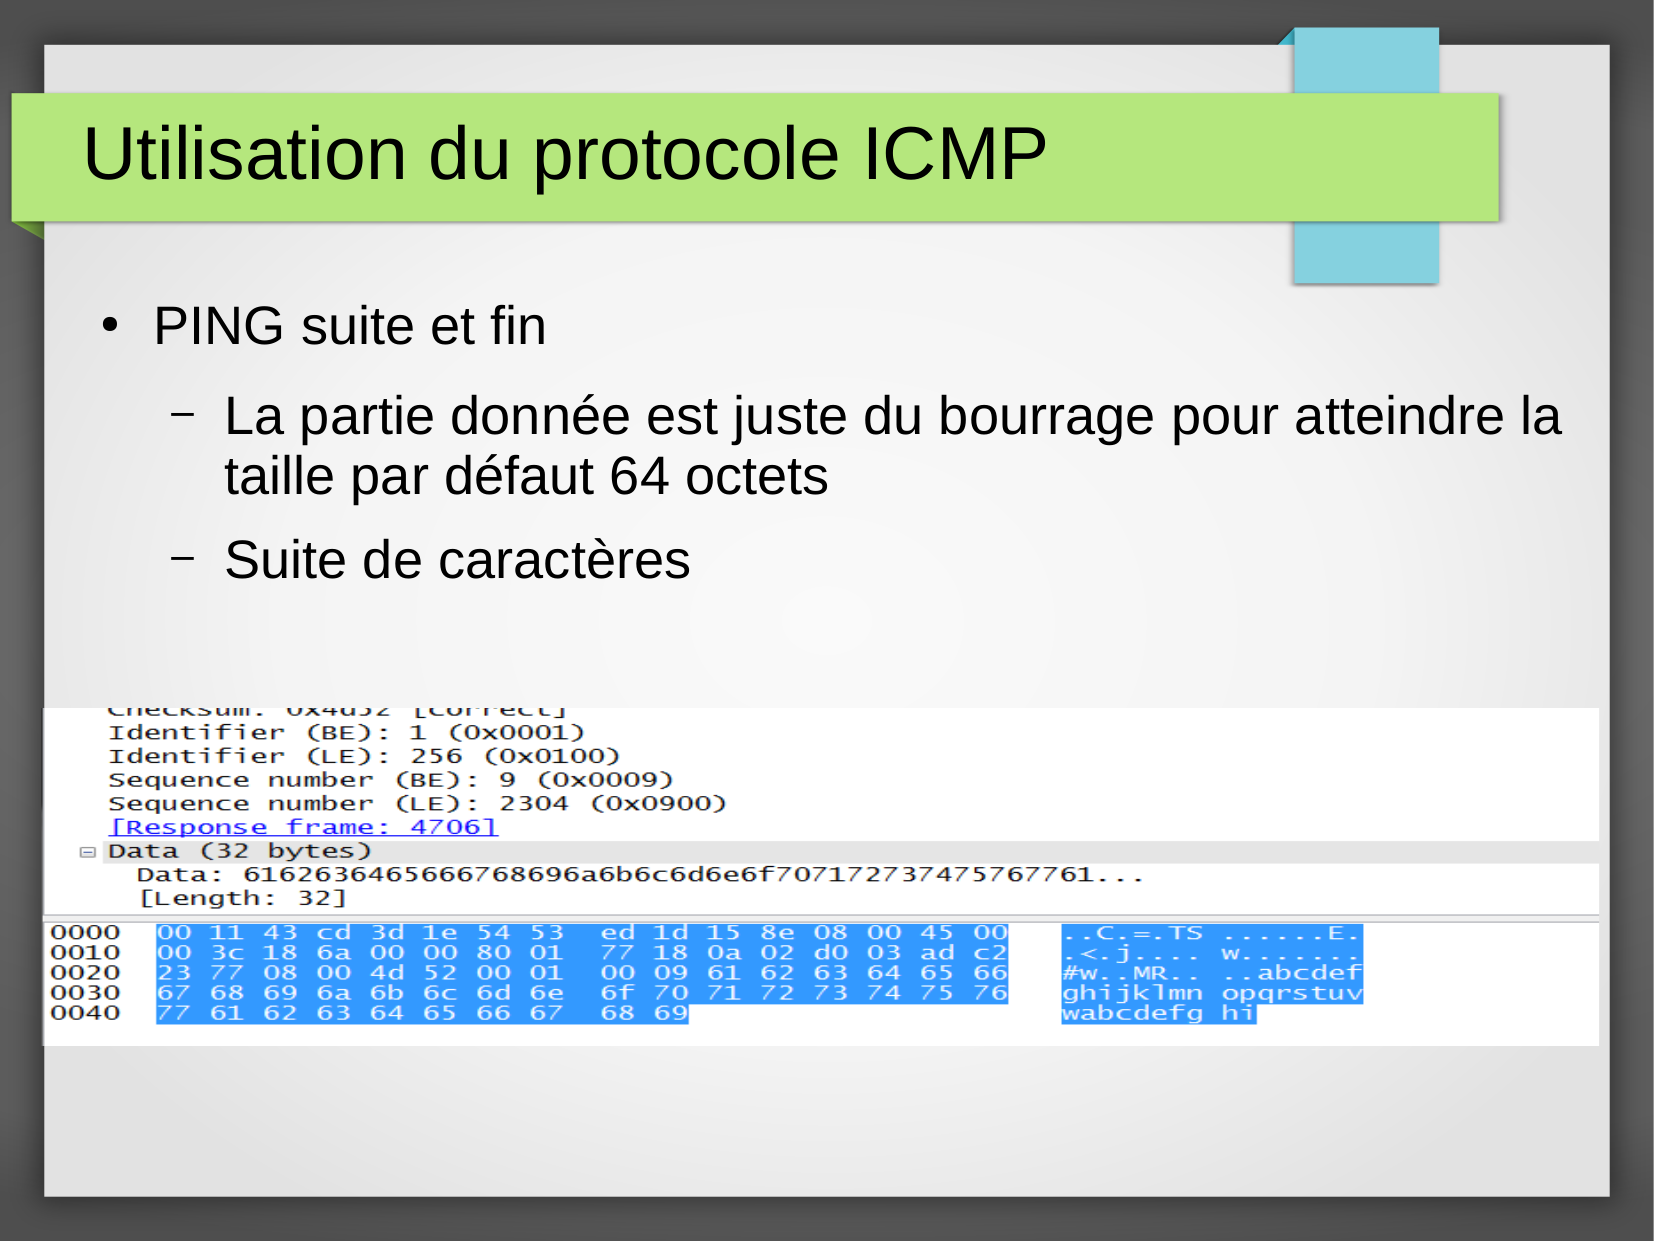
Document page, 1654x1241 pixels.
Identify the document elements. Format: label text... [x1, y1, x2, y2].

list PING suite et fin La partie donnée est juste du bourrage pour atteindre la taille par défaut 64 octets Suite de caractères [82, 295, 1571, 708]
picture [0, 0, 1654, 1241]
title Utilisation du protocole ICMP [82, 94, 1264, 213]
